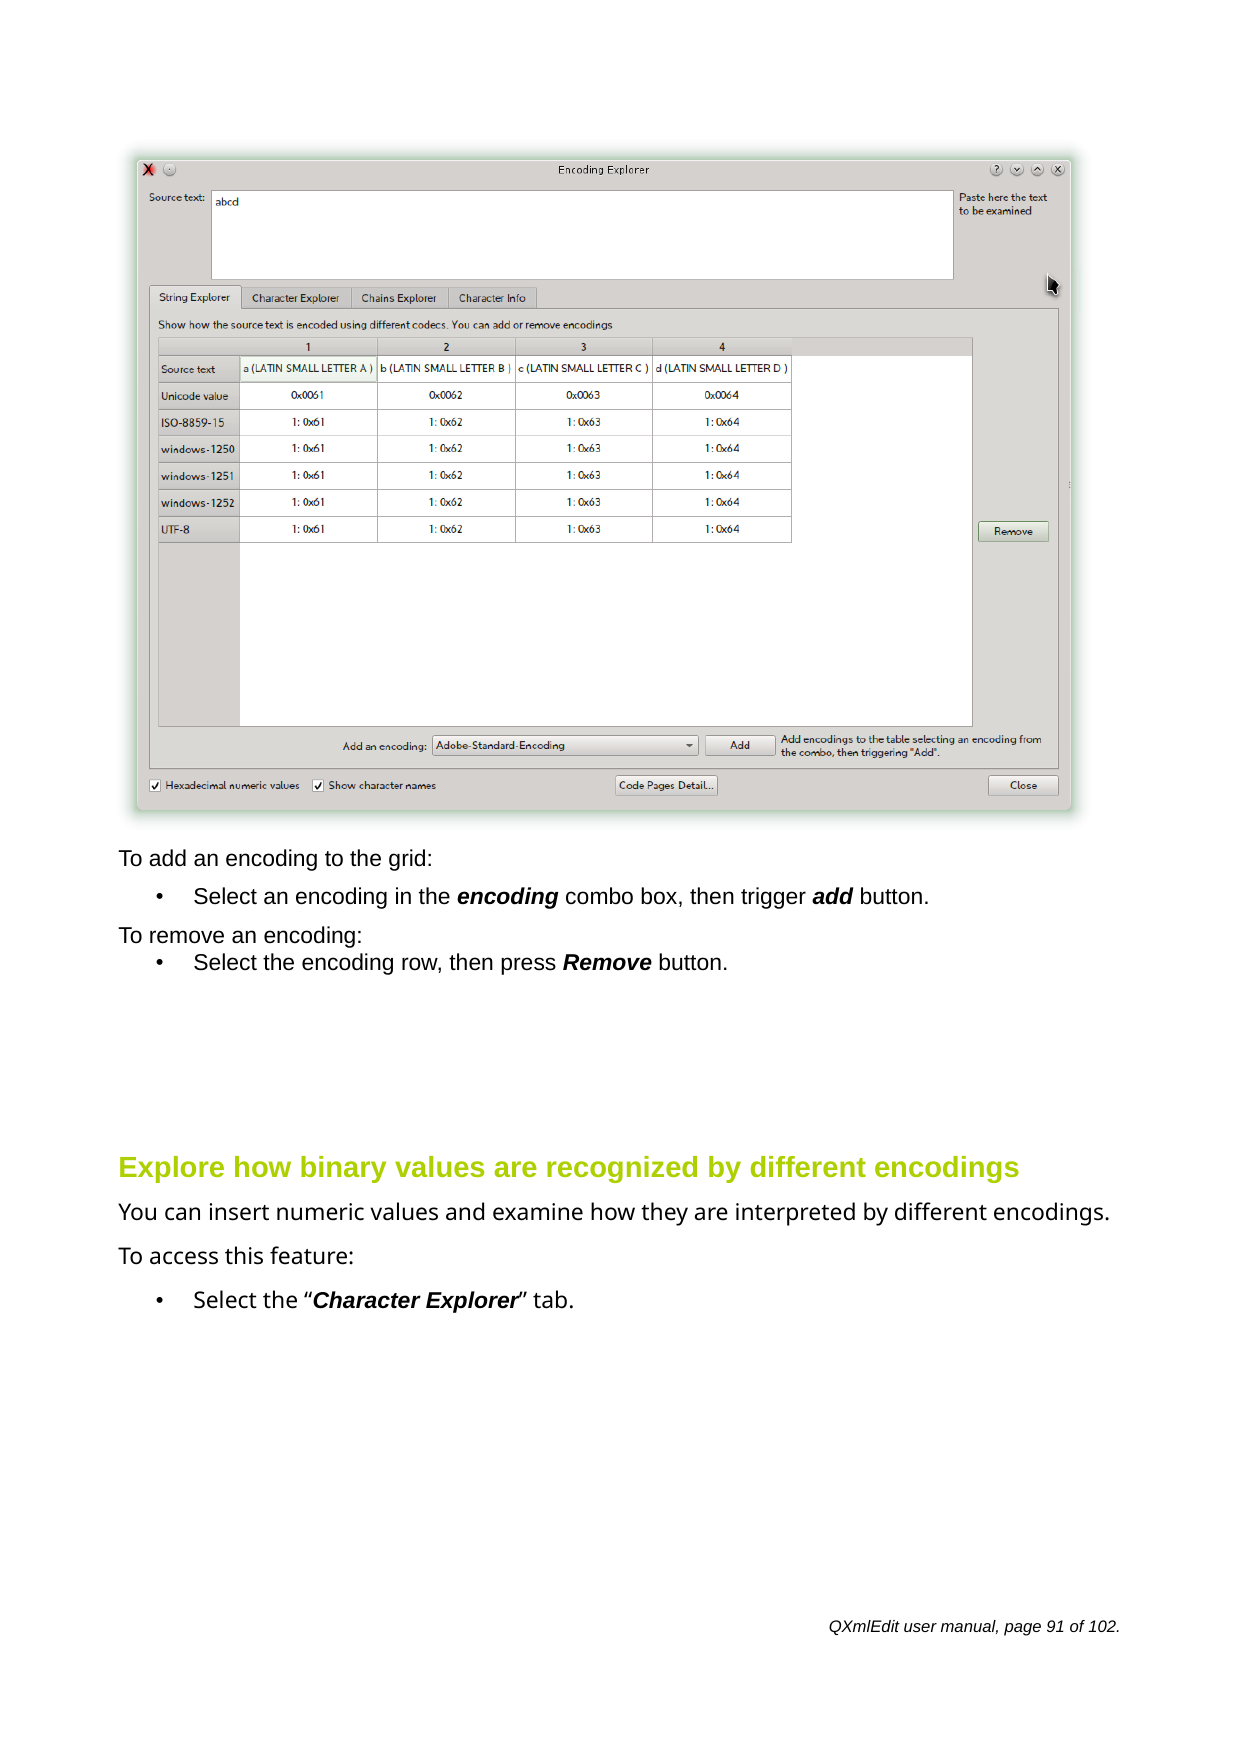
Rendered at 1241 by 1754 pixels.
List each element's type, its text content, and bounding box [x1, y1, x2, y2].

picture [101, 124, 1106, 845]
text To remove an encoding: [118, 922, 1122, 948]
text You can insert numeric values and examine how they are interpreted by different encodings. [118, 1196, 1122, 1228]
list Select the “Character Explorer” tab. [156, 1284, 1122, 1315]
text To access this feature: [118, 1240, 1122, 1271]
text To add an encoding to the grid: [118, 844, 1122, 871]
list Select the encoding row, then press Remove button. [156, 948, 1122, 975]
subtitle Explore how binary values are recognized by different encodings [118, 1150, 1122, 1184]
list Select an encoding in the encoding combo box, then trigger add button. [156, 883, 1122, 910]
